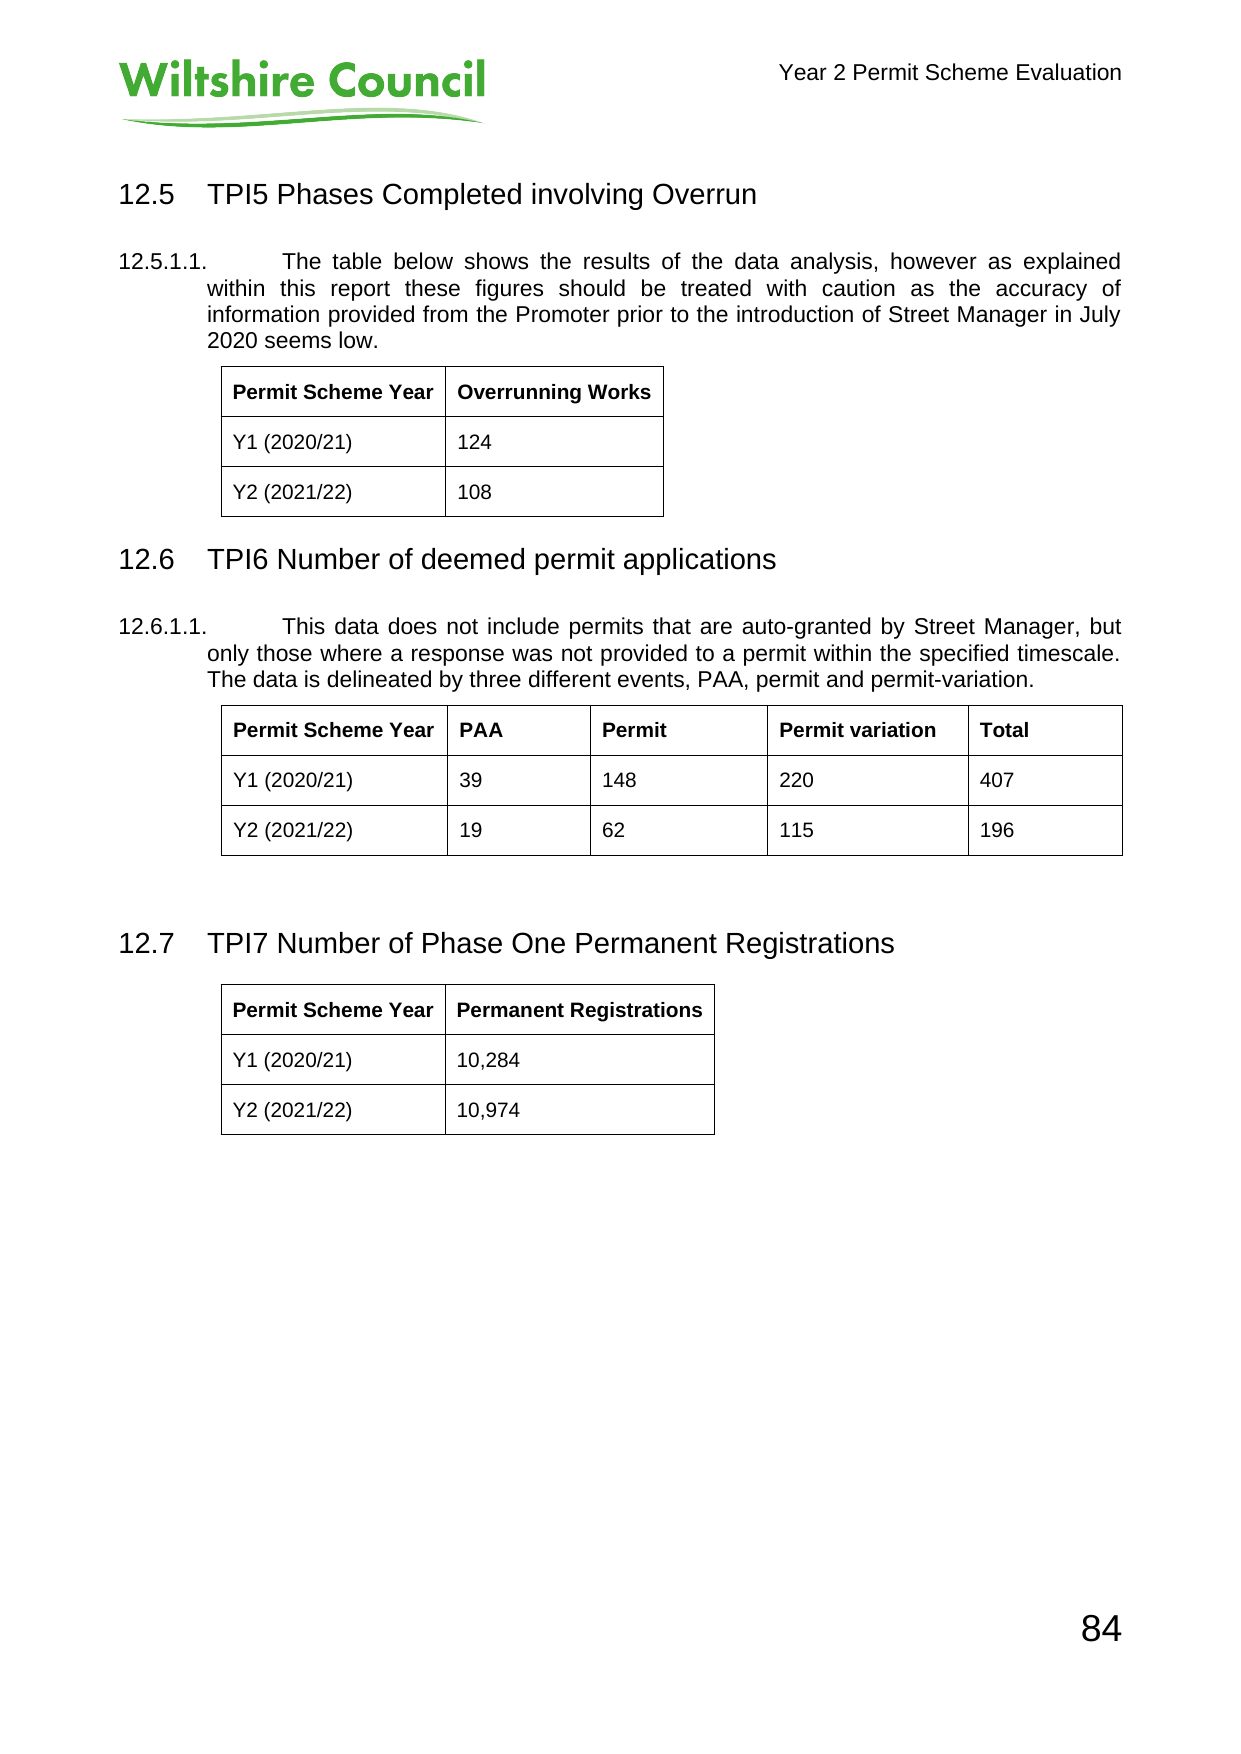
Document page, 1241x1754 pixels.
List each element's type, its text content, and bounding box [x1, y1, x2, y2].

table_cell 220 [768, 756, 968, 805]
subtitle TPI5 Phases Completed involving Overrun [118, 177, 1122, 211]
table_cell 19 [448, 806, 590, 855]
table_header PAA [448, 706, 590, 755]
table_cell Y1 (2020/21) [222, 1035, 445, 1084]
table_cell 10,284 [446, 1035, 714, 1084]
table_header Permit Scheme Year [222, 367, 445, 416]
table_cell 10,974 [446, 1085, 714, 1134]
table_cell 196 [969, 806, 1122, 855]
table_header Permit [591, 706, 767, 755]
list This data does not include permits that are auto-granted by Street Manager, but only those where a response was not provided to a permit within the specified timescale. The data is delineated by three different events, PAA, permit and permit-variation. [118, 613, 1122, 692]
table_cell 407 [969, 756, 1122, 805]
table_cell 148 [591, 756, 767, 805]
table_cell Y1 (2020/21) [222, 756, 447, 805]
table_header Total [969, 706, 1122, 755]
table_cell Y2 (2021/22) [222, 1085, 445, 1134]
table_cell 39 [448, 756, 590, 805]
table_header Overrunning Works [446, 367, 663, 416]
table_cell 108 [446, 467, 663, 516]
table_header Permit variation [768, 706, 968, 755]
table_header Permanent Registrations [446, 985, 714, 1034]
table_header Permit Scheme Year [222, 985, 445, 1034]
table_header Permit Scheme Year [222, 706, 447, 755]
subtitle TPI6 Number of deemed permit applications [118, 542, 1122, 576]
list The table below shows the results of the data analysis, however as explained within this report these figures should be treated with caution as the accuracy of information provided from the Promoter prior to the introduction of Street Manager in July 2020 seems low. [118, 248, 1122, 354]
subtitle TPI7 Number of Phase One Permanent Registrations [118, 926, 1122, 959]
table_cell 124 [446, 417, 663, 466]
table_cell Y2 (2021/22) [222, 806, 447, 855]
table_cell Y1 (2020/21) [222, 417, 445, 466]
table_cell 62 [591, 806, 767, 855]
table_cell 115 [768, 806, 968, 855]
table_cell Y2 (2021/22) [222, 467, 445, 516]
